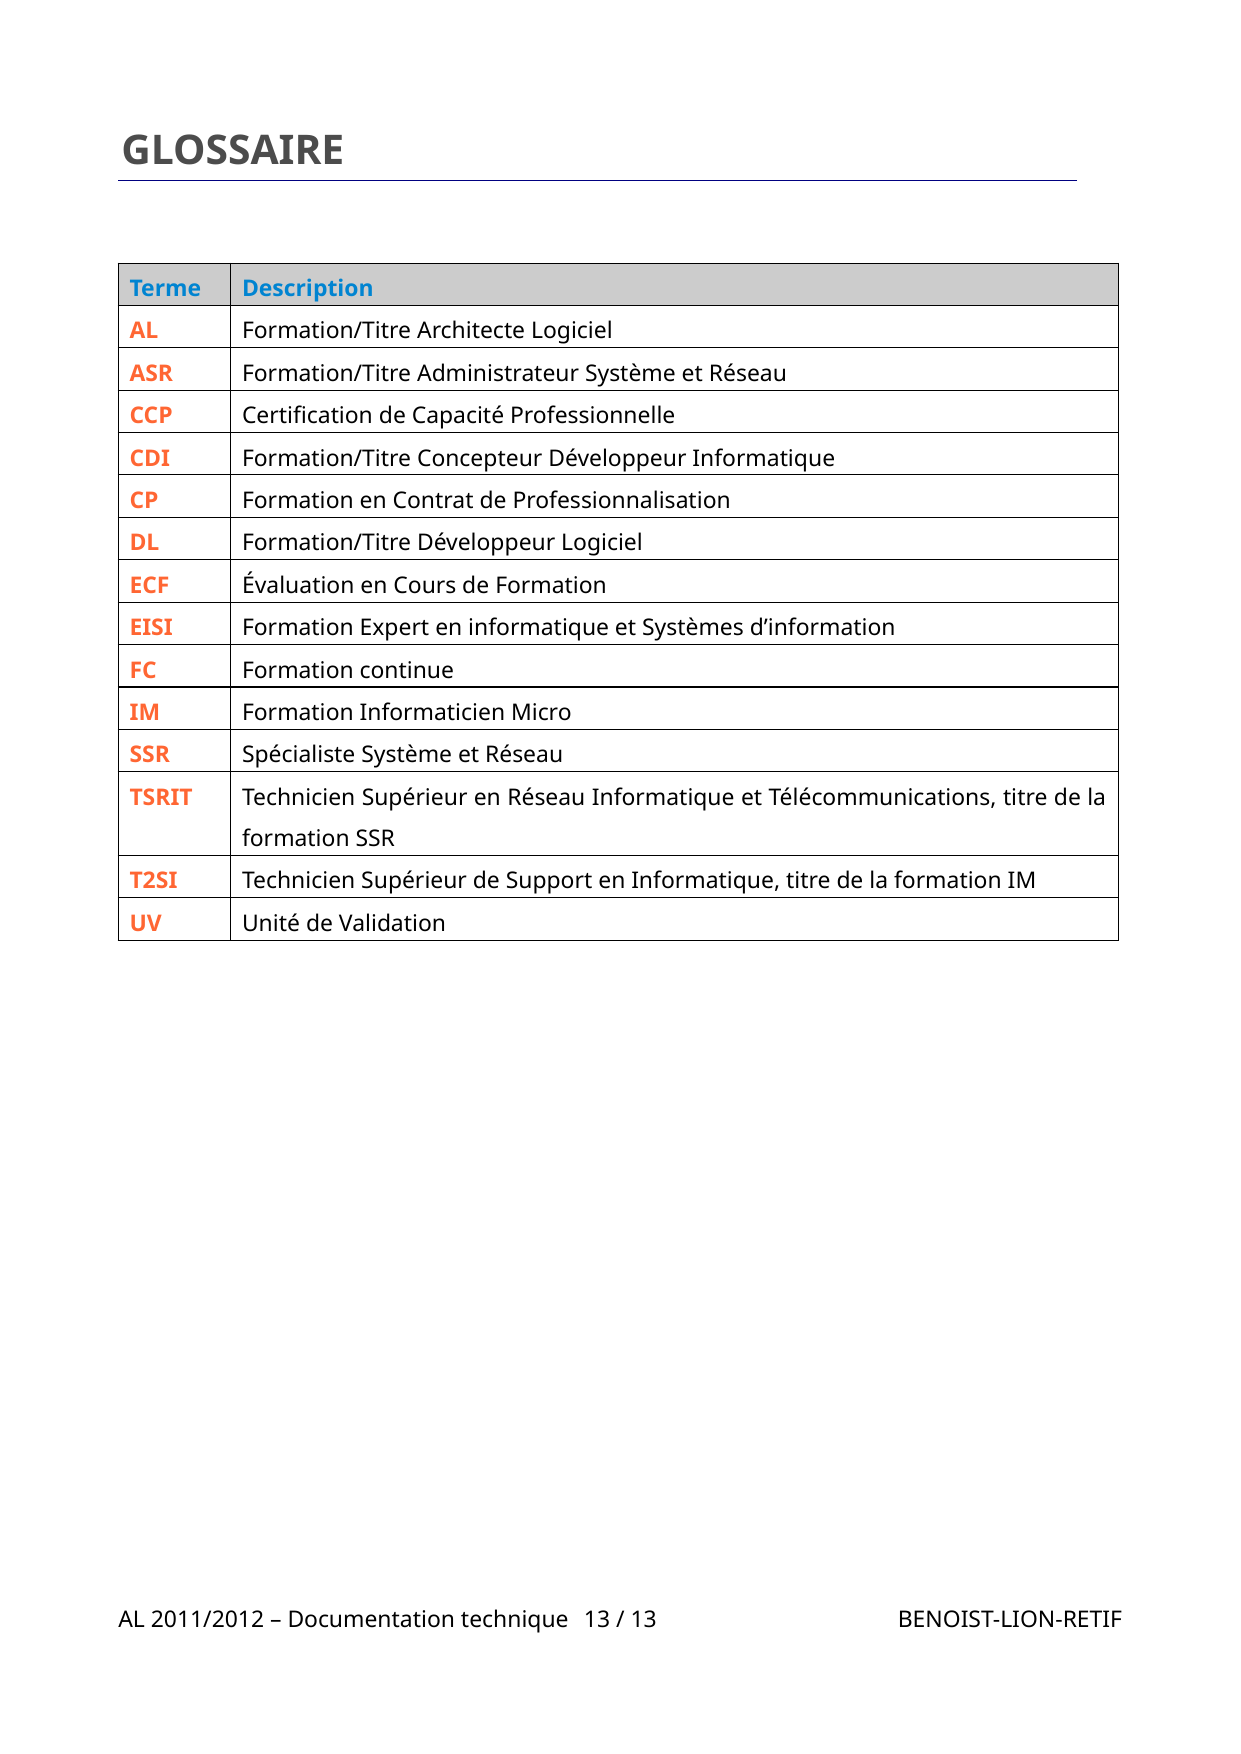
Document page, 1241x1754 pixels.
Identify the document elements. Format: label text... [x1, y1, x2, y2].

table_cell Formation/Titre Architecte Logiciel [231, 306, 1118, 347]
table_cell Spécialiste Système et Réseau [231, 730, 1118, 771]
table_cell Formation Expert en informatique et Systèmes d’information [231, 603, 1118, 644]
table_cell DL [119, 518, 230, 559]
table_cell AL [119, 306, 230, 347]
table_cell ASR [119, 348, 230, 389]
table_cell Formation en Contrat de Professionnalisation [231, 475, 1118, 517]
table_cell CDI [119, 433, 230, 474]
table_cell CCP [119, 391, 230, 432]
table_cell T2SI [119, 856, 230, 897]
table_cell Formation/Titre Concepteur Développeur Informatique [231, 433, 1118, 474]
table_cell Certification de Capacité Professionnelle [231, 391, 1118, 432]
table_cell UV [119, 898, 230, 940]
table_cell Technicien Supérieur en Réseau Informatique et Télécommunications, titre de la formation SSR [231, 772, 1118, 855]
table_cell Formation/Titre Administrateur Système et Réseau [231, 348, 1118, 389]
table_cell Formation/Titre Développeur Logiciel [231, 518, 1118, 559]
table_cell Technicien Supérieur de Support en Informatique, titre de la formation IM [231, 856, 1118, 897]
table_cell ECF [119, 560, 230, 602]
table_cell FC [119, 645, 230, 686]
table_header Description [231, 264, 1118, 305]
table_header Terme [119, 264, 230, 305]
table_cell Évaluation en Cours de Formation [231, 560, 1118, 602]
subtitle Glossaire [118, 118, 1077, 180]
table_cell Unité de Validation [231, 898, 1118, 940]
table_cell CP [119, 475, 230, 517]
table_cell SSR [119, 730, 230, 771]
table_cell Formation Informaticien Micro [231, 688, 1118, 729]
table_cell EISI [119, 603, 230, 644]
table_cell TSRIT [119, 772, 230, 855]
table_cell Formation continue [231, 645, 1118, 686]
table_cell IM [119, 688, 230, 729]
